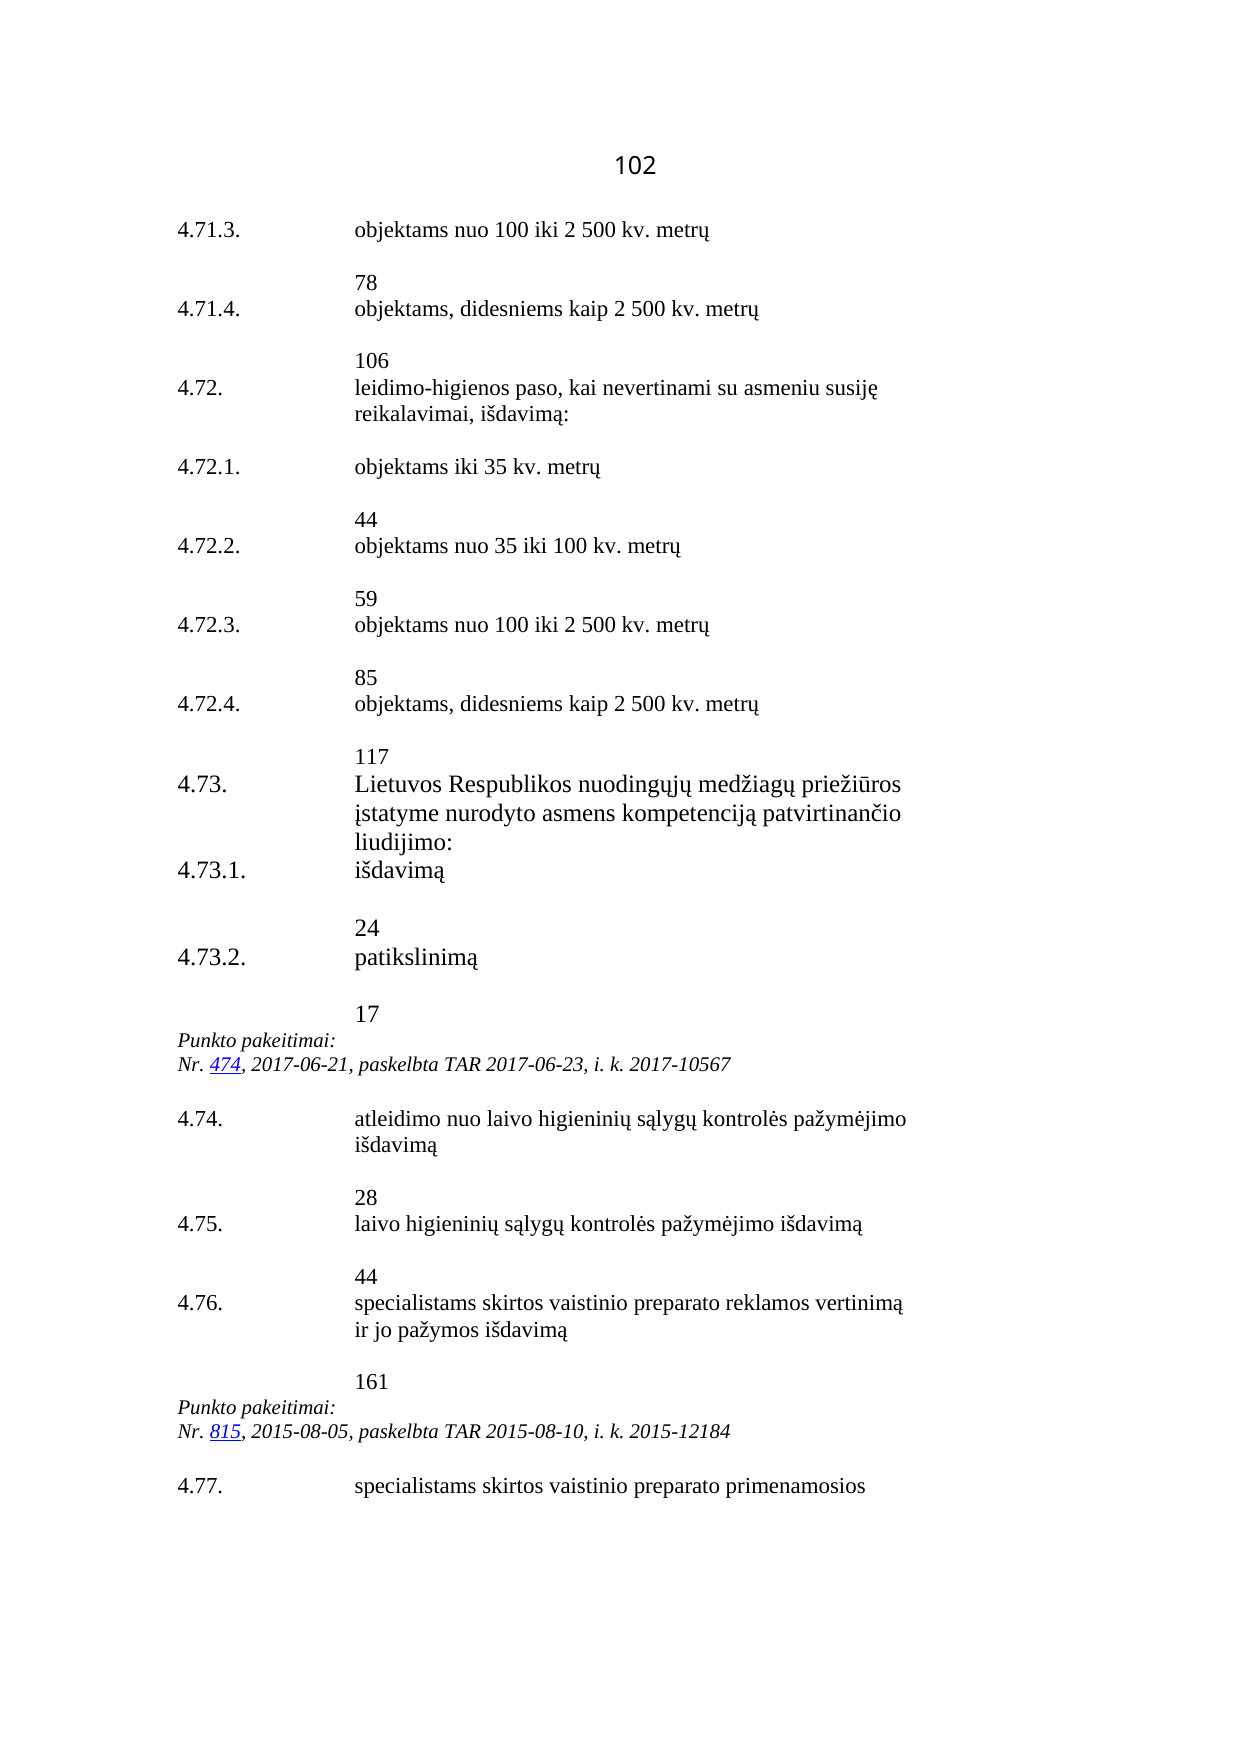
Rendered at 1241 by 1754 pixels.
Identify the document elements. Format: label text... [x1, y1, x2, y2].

text 4.77. specialistams skirtos vaistinio preparato primenamosios [177, 1472, 945, 1498]
text 4.72. leidimo-higienos paso, kai nevertinami su asmeniu susiję [177, 374, 945, 400]
text 4.72.2. objektams nuo 35 iki 100 kv. metrų 59 [177, 532, 945, 611]
text 4.73.1. išdavimą 24 [177, 856, 916, 942]
text Punkto pakeitimai: [177, 1395, 1093, 1419]
text 4.72.1. objektams iki 35 kv. metrų 44 [177, 453, 945, 532]
text 4.74. atleidimo nuo laivo higieninių sąlygų kontrolės pažymėjimo [177, 1105, 945, 1131]
text ir jo pažymos išdavimą 161 [354, 1316, 945, 1395]
text reikalavimai, išdavimą: [354, 400, 945, 453]
text 4.73. Lietuvos Respublikos nuodingųjų medžiagų priežiūros [177, 769, 916, 798]
text 4.71.4. objektams, didesniems kaip 2 500 kv. metrų 106 [177, 295, 945, 374]
text išdavimą 28 [354, 1131, 945, 1210]
text 4.76. specialistams skirtos vaistinio preparato reklamos vertinimą [177, 1289, 945, 1316]
text Nr. 474, 2017-06-21, paskelbta TAR 2017-06-23, i. k. 2017-10567 [177, 1052, 1093, 1076]
text liudijimo: [354, 827, 916, 856]
text Nr. 815, 2015-08-05, paskelbta TAR 2015-08-10, i. k. 2015-12184 [177, 1419, 1093, 1443]
text įstatyme nurodyto asmens kompetenciją patvirtinančio [354, 798, 916, 827]
text 4.71.3. objektams nuo 100 iki 2 500 kv. metrų 78 [177, 216, 945, 295]
text 4.75. laivo higieninių sąlygų kontrolės pažymėjimo išdavimą 44 [177, 1210, 945, 1289]
text 4.72.4. objektams, didesniems kaip 2 500 kv. metrų 117 [177, 690, 945, 769]
text 4.72.3. objektams nuo 100 iki 2 500 kv. metrų 85 [177, 611, 945, 690]
text Punkto pakeitimai: [177, 1028, 1093, 1052]
text 4.73.2. patikslinimą 17 [177, 942, 916, 1028]
